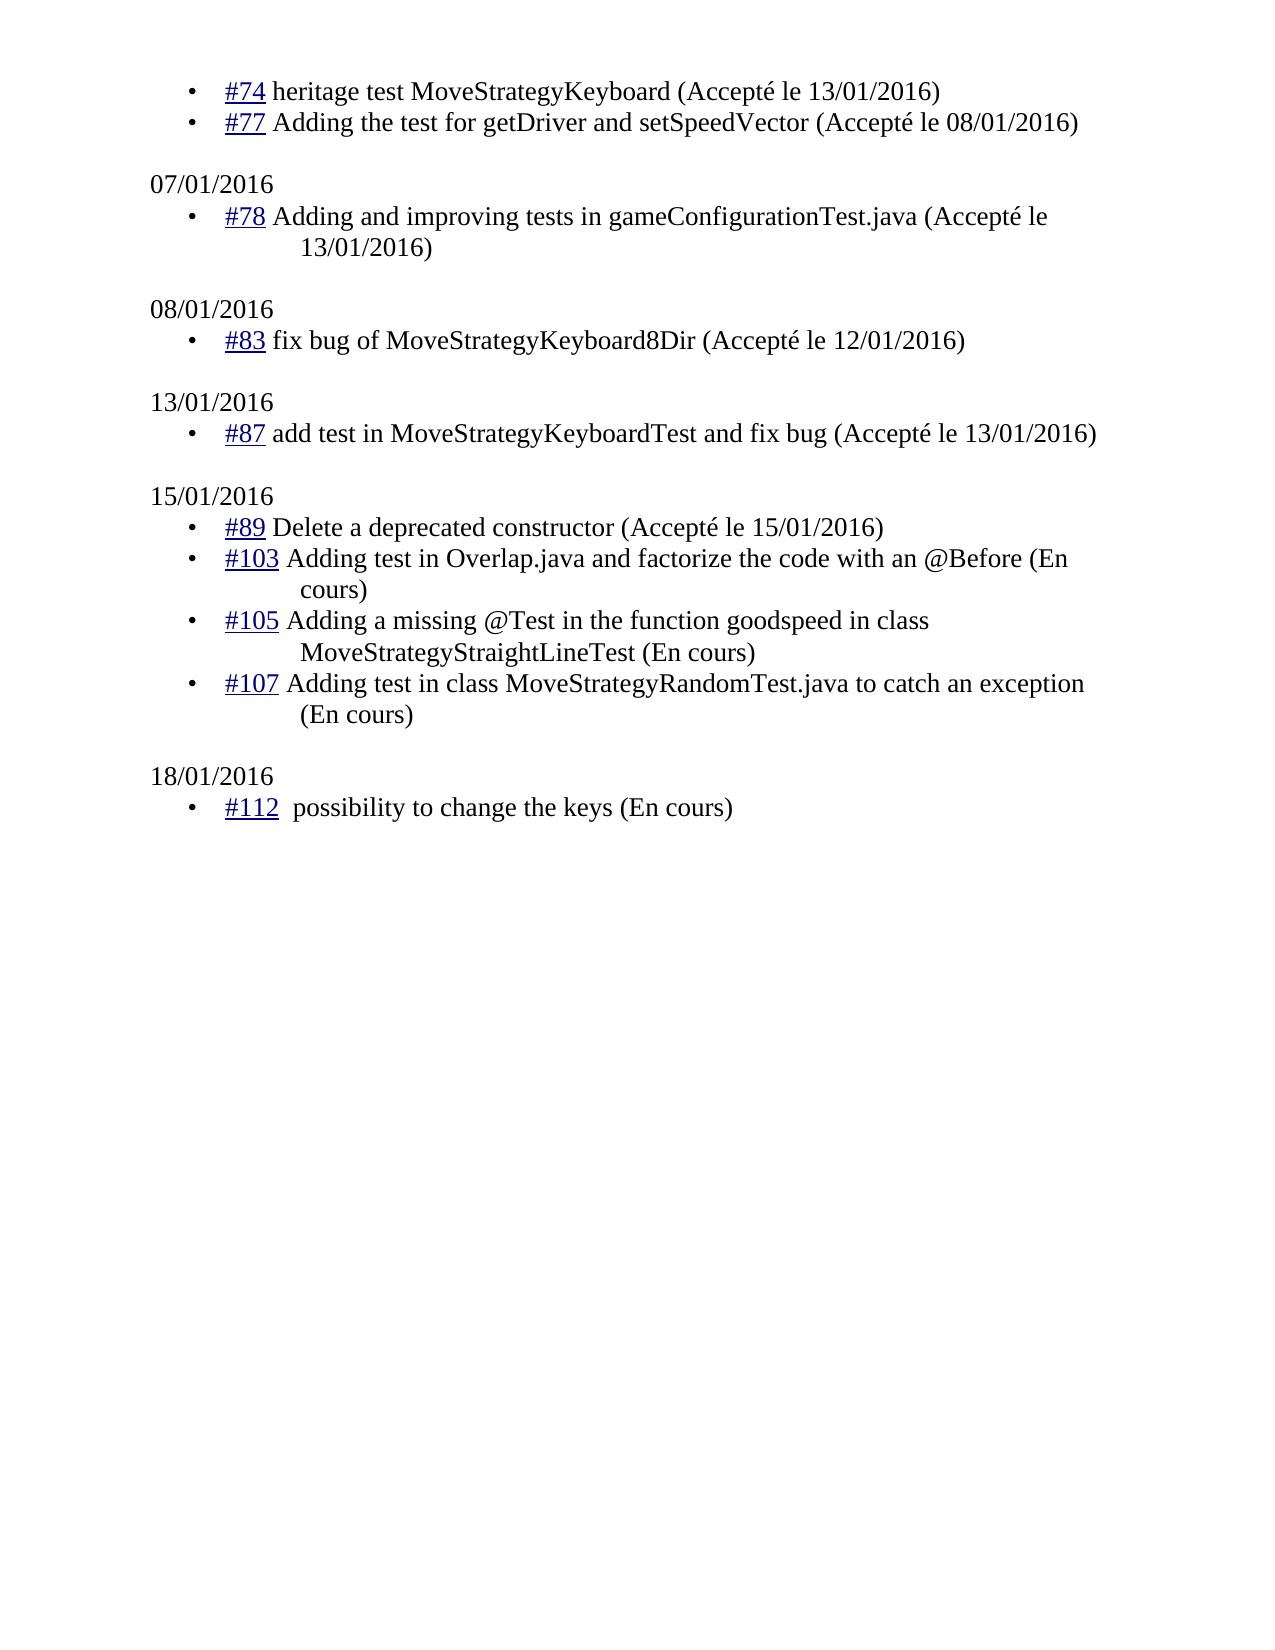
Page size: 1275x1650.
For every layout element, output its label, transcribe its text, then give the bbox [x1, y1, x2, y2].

text 07/01/2016 [150, 168, 1125, 199]
list #107 Adding test in class MoveStrategyRandomTest.java to catch an exception (En cours) [187, 667, 1125, 729]
text 15/01/2016 [150, 480, 1125, 511]
list #105 Adding a missing @Test in the function goodspeed in class MoveStrategyStraightLineTest (En cours) [187, 604, 1125, 667]
list #77 Adding the test for getDriver and setSpeedVector (Accepté le 08/01/2016) [187, 106, 1125, 137]
list #83 fix bug of MoveStrategyKeyboard8Dir (Accepté le 12/01/2016) [187, 324, 1125, 355]
list #112 possibility to change the keys (En cours) [187, 791, 1125, 822]
list #89 Delete a deprecated constructor (Accepté le 15/01/2016) [187, 511, 1125, 542]
list #87 add test in MoveStrategyKeyboardTest and fix bug (Accepté le 13/01/2016) [187, 418, 1125, 449]
list #103 Adding test in Overlap.java and factorize the code with an @Before (En cours) [187, 542, 1125, 604]
text 13/01/2016 [150, 386, 1125, 418]
text 08/01/2016 [150, 293, 1125, 324]
list #78 Adding and improving tests in gameConfigurationTest.java (Accepté le 13/01/2016) [187, 199, 1125, 262]
text 18/01/2016 [150, 760, 1125, 791]
list #74 heritage test MoveStrategyKeyboard (Accepté le 13/01/2016) [187, 75, 1125, 106]
